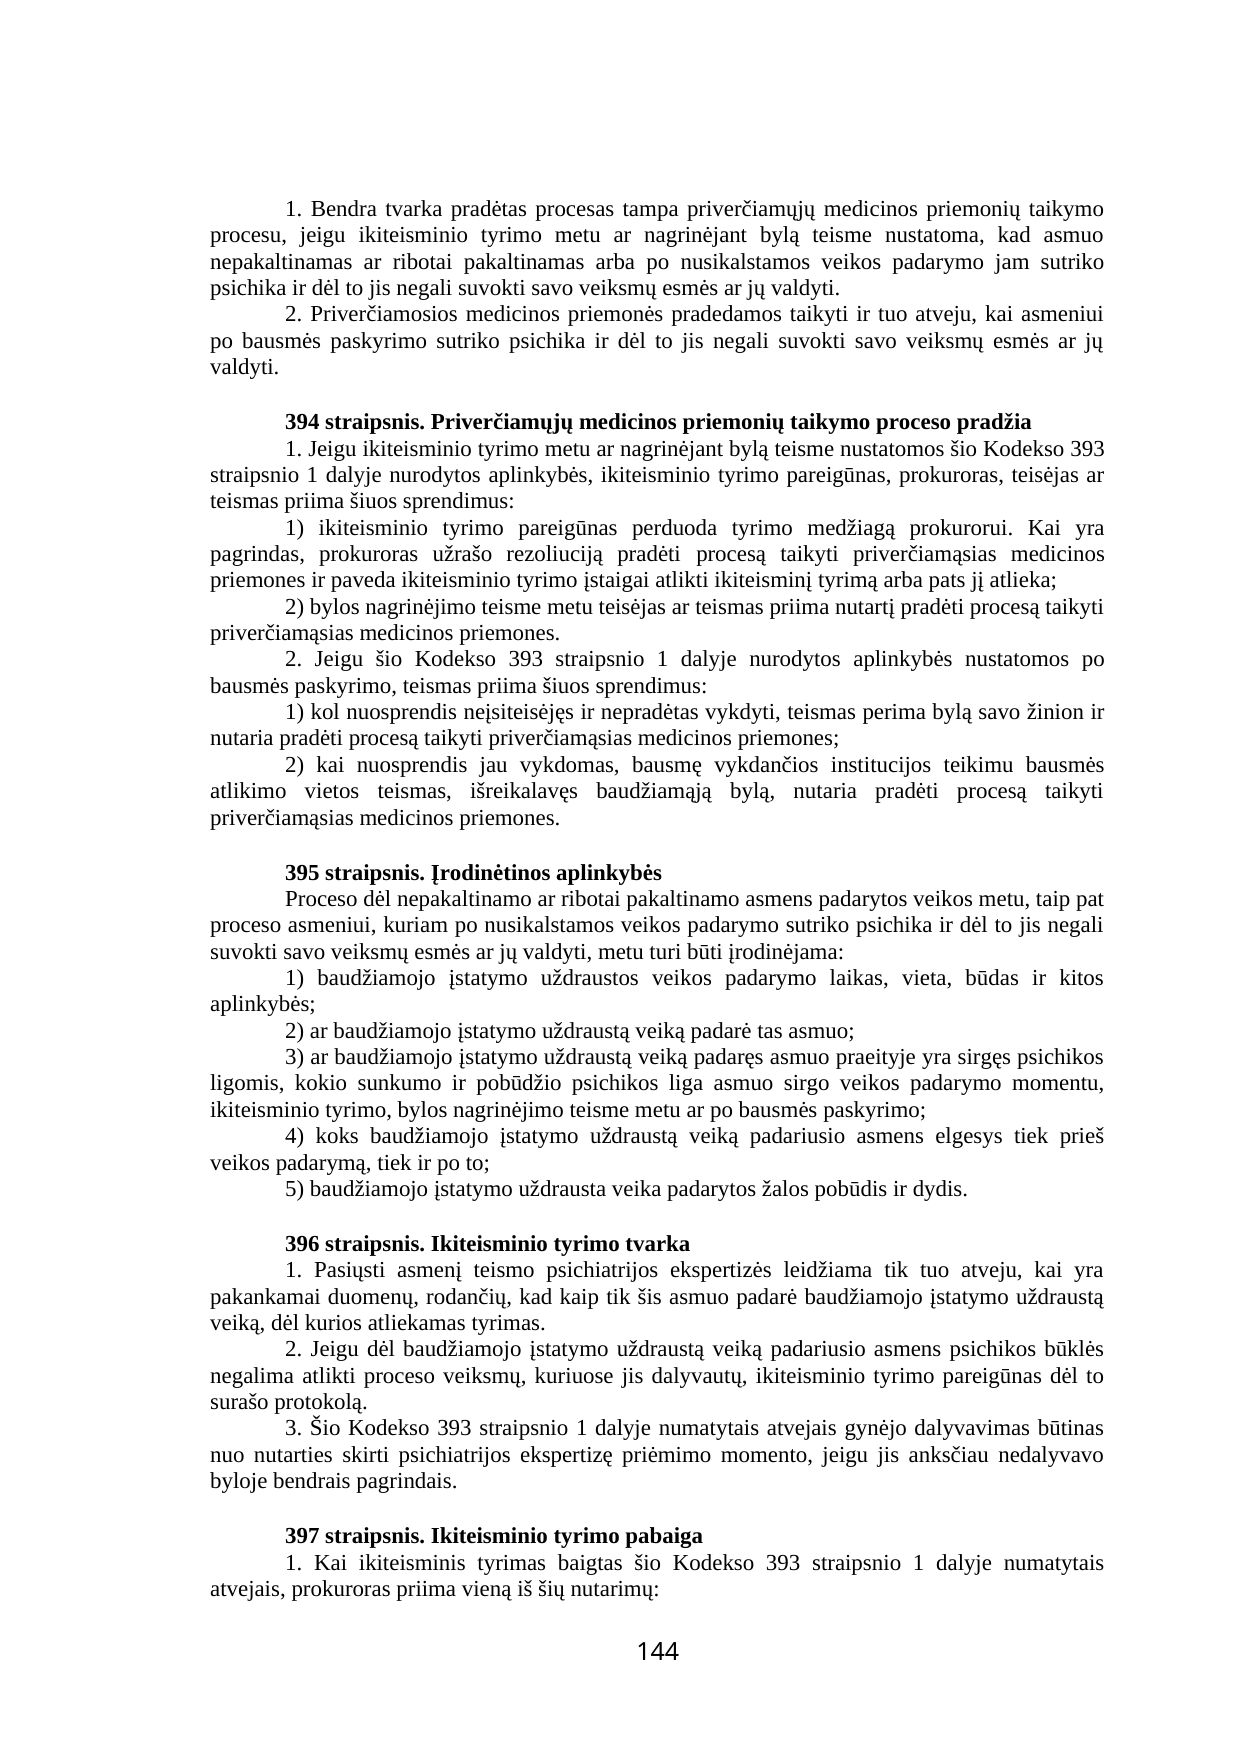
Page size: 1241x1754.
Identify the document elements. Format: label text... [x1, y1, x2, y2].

text 2) ar baudžiamojo įstatymo uždraustą veiką padarė tas asmuo; [210, 1017, 1106, 1043]
text 1. Jeigu ikiteisminio tyrimo metu ar nagrinėjant bylą teisme nustatomos šio Kodekso 393 straipsnio 1 dalyje nurodytos aplinkybės, ikiteisminio tyrimo pareigūnas, prokuroras, teisėjas ar teismas priima šiuos sprendimus: [210, 434, 1106, 514]
text 1. Bendra tvarka pradėtas procesas tampa priverčiamųjų medicinos priemonių taikymo procesu, jeigu ikiteisminio tyrimo metu ar nagrinėjant bylą teisme nustatoma, kad asmuo nepakaltinamas ar ribotai pakaltinamas arba po nusikalstamos veikos padarymo jam sutriko psichika ir dėl to jis negali suvokti savo veiksmų esmės ar jų valdyti. [210, 195, 1106, 300]
text 396 straipsnis. Ikiteisminio tyrimo tvarka [210, 1230, 1106, 1256]
text 3. Šio Kodekso 393 straipsnio 1 dalyje numatytais atvejais gynėjo dalyvavimas būtinas nuo nutarties skirti psichiatrijos ekspertizę priėmimo momento, jeigu jis anksčiau nedalyvavo byloje bendrais pagrindais. [210, 1414, 1106, 1493]
text 394 straipsnis. Priverčiamųjų medicinos priemonių taikymo proceso pradžia [285, 408, 1106, 434]
text 2) kai nuosprendis jau vykdomas, bausmę vykdančios institucijos teikimu bausmės atlikimo vietos teismas, išreikalavęs baudžiamąją bylą, nutaria pradėti procesą taikyti priverčiamąsias medicinos priemones. [210, 751, 1106, 830]
text 1) kol nuosprendis neįsiteisėjęs ir nepradėtas vykdyti, teismas perima bylą savo žinion ir nutaria pradėti procesą taikyti priverčiamąsias medicinos priemones; [210, 698, 1106, 751]
text 4) koks baudžiamojo įstatymo uždraustą veiką padariusio asmens elgesys tiek prieš veikos padarymą, tiek ir po to; [210, 1122, 1106, 1175]
text 2. Jeigu šio Kodekso 393 straipsnio 1 dalyje nurodytos aplinkybės nustatomos po bausmės paskyrimo, teismas priima šiuos sprendimus: [210, 645, 1106, 698]
text 2) bylos nagrinėjimo teisme metu teisėjas ar teismas priima nutartį pradėti procesą taikyti priverčiamąsias medicinos priemones. [210, 593, 1106, 645]
text 397 straipsnis. Ikiteisminio tyrimo pabaiga [210, 1522, 1106, 1549]
text 1) ikiteisminio tyrimo pareigūnas perduoda tyrimo medžiagą prokurorui. Kai yra pagrindas, prokuroras užrašo rezoliuciją pradėti procesą taikyti priverčiamąsias medicinos priemones ir paveda ikiteisminio tyrimo įstaigai atlikti ikiteisminį tyrimą arba pats jį atlieka; [210, 514, 1106, 593]
text 3) ar baudžiamojo įstatymo uždraustą veiką padaręs asmuo praeityje yra sirgęs psichikos ligomis, kokio sunkumo ir pobūdžio psichikos liga asmuo sirgo veikos padarymo momentu, ikiteisminio tyrimo, bylos nagrinėjimo teisme metu ar po bausmės paskyrimo; [210, 1043, 1106, 1122]
text 1) baudžiamojo įstatymo uždraustos veikos padarymo laikas, vieta, būdas ir kitos aplinkybės; [210, 964, 1106, 1017]
text 1. Pasiųsti asmenį teismo psichiatrijos ekspertizės leidžiama tik tuo atveju, kai yra pakankamai duomenų, rodančių, kad kaip tik šis asmuo padarė baudžiamojo įstatymo uždraustą veiką, dėl kurios atliekamas tyrimas. [210, 1256, 1106, 1335]
text 1. Kai ikiteisminis tyrimas baigtas šio Kodekso 393 straipsnio 1 dalyje numatytais atvejais, prokuroras priima vieną iš šių nutarimų: [210, 1549, 1106, 1601]
text 395 straipsnis. Įrodinėtinos aplinkybės [210, 859, 1106, 885]
text 5) baudžiamojo įstatymo uždrausta veika padarytos žalos pobūdis ir dydis. [210, 1175, 1106, 1201]
text Proceso dėl nepakaltinamo ar ribotai pakaltinamo asmens padarytos veikos metu, taip pat proceso asmeniui, kuriam po nusikalstamos veikos padarymo sutriko psichika ir dėl to jis negali suvokti savo veiksmų esmės ar jų valdyti, metu turi būti įrodinėjama: [210, 885, 1106, 964]
text 2. Priverčiamosios medicinos priemonės pradedamos taikyti ir tuo atveju, kai asmeniui po bausmės paskyrimo sutriko psichika ir dėl to jis negali suvokti savo veiksmų esmės ar jų valdyti. [210, 300, 1106, 379]
text 2. Jeigu dėl baudžiamojo įstatymo uždraustą veiką padariusio asmens psichikos būklės negalima atlikti proceso veiksmų, kuriuose jis dalyvautų, ikiteisminio tyrimo pareigūnas dėl to surašo protokolą. [210, 1335, 1106, 1414]
